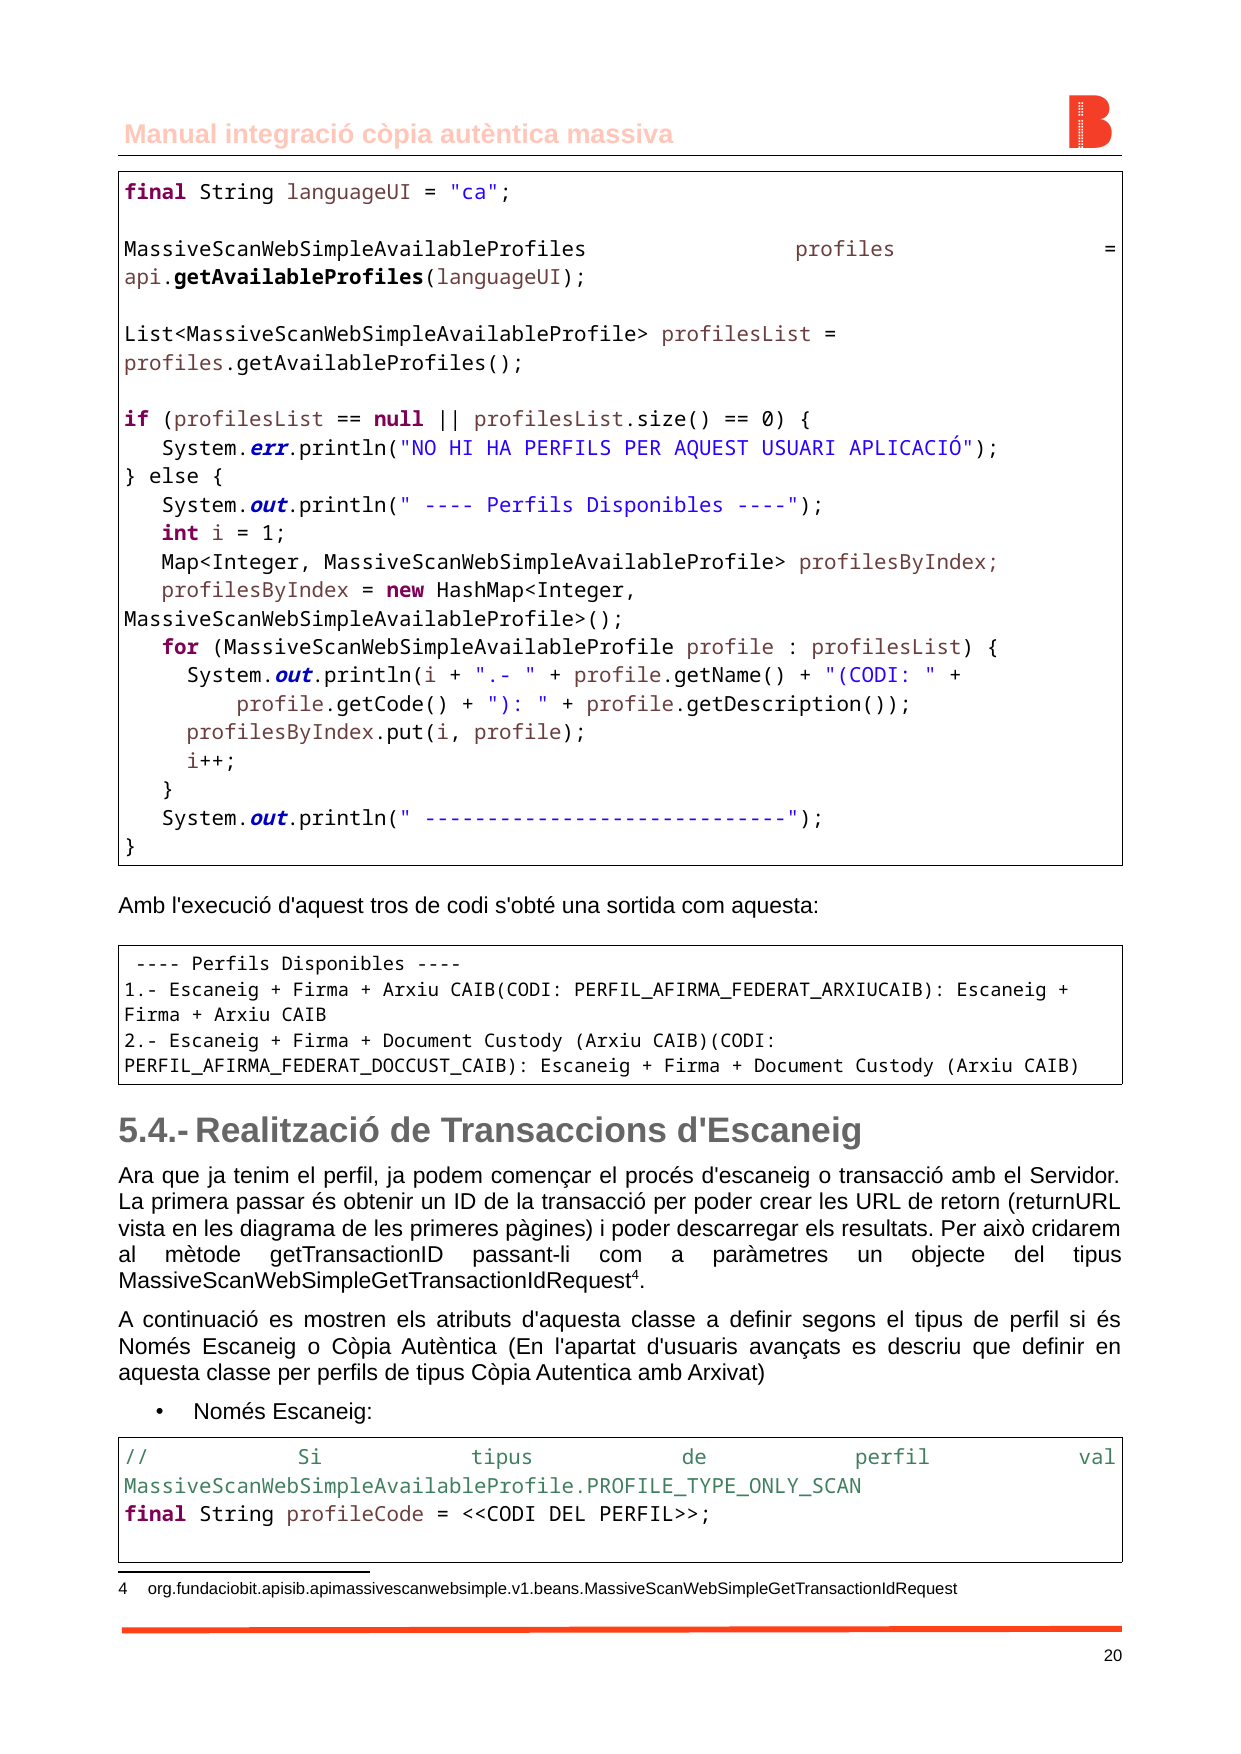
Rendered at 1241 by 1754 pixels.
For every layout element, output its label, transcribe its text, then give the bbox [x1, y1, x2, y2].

text Amb l'execució d'aquest tros de codi s'obté una sortida com aquesta: [118, 892, 1122, 918]
list Només Escaneig: [156, 1398, 1122, 1424]
text Ara que ja tenim el perfil, ja podem començar el procés d'escaneig o transacció amb el Servidor. La primera passar és obtenir un ID de la transacció per poder crear les URL de retorn (returnURL vista en les diagrama de les primeres pàgines) i poder descarregar els resultats. Per això cridarem al mètode getTransactionID passant-li com a paràmetres un objecte del tipus MassiveScanWebSimpleGetTransactionIdRequest. [118, 1162, 1122, 1294]
text A continuació es mostren els atributs d'aquesta classe a definir segons el tipus de perfil si és Només Escaneig o Còpia Autèntica (En l'apartat d'usuaris avançats es descriu que definir en aquesta classe per perfils de tipus Còpia Autentica amb Arxivat) [118, 1306, 1122, 1385]
text org.fundaciobit.apisib.apimassivescanwebsimple.v1.beans.MassiveScanWebSimpleGetTransactionIdRequest [118, 1578, 1122, 1598]
table_header // Si tipus de perfil val MassiveScanWebSimpleAvailableProfile.PROFILE_TYPE_ONLY_SCAN final String profileCode = <<CODI DEL PERFIL>>; [119, 1438, 1122, 1562]
picture [1063, 94, 1117, 150]
table_header ---- Perfils Disponibles ---- 1.- Escaneig + Firma + Arxiu CAIB(CODI: PERFIL_AFIRMA_FEDERAT_ARXIUCAIB): Escaneig + Firma + Arxiu CAIB 2.- Escaneig + Firma + Document Custody (Arxiu CAIB)(CODI: PERFIL_AFIRMA_FEDERAT_DOCCUST_CAIB): Escaneig + Firma + Document Custody (Arxiu CAIB) [119, 946, 1122, 1084]
subtitle Realització de Transaccions d'Escaneig [118, 1109, 1122, 1149]
table_header final String languageUI = "ca"; MassiveScanWebSimpleAvailableProfiles profiles = api.getAvailableProfiles(languageUI); List<MassiveScanWebSimpleAvailableProfile> profilesList = profiles.getAvailableProfiles(); if (profilesList == null || profilesList.size() == 0) { System.err.println("NO HI HA PERFILS PER AQUEST USUARI APLICACIÓ"); } else { System.out.println(" ---- Perfils Disponibles ----"); int i = 1; Map<Integer, MassiveScanWebSimpleAvailableProfile> profilesByIndex; profilesByIndex = new HashMap<Integer, MassiveScanWebSimpleAvailableProfile>(); for (MassiveScanWebSimpleAvailableProfile profile : profilesList) { System.out.println(i + ".- " + profile.getName() + "(CODI: " + profile.getCode() + "): " + profile.getDescription()); profilesByIndex.put(i, profile); i++; } System.out.println(" -----------------------------"); } [119, 172, 1122, 865]
